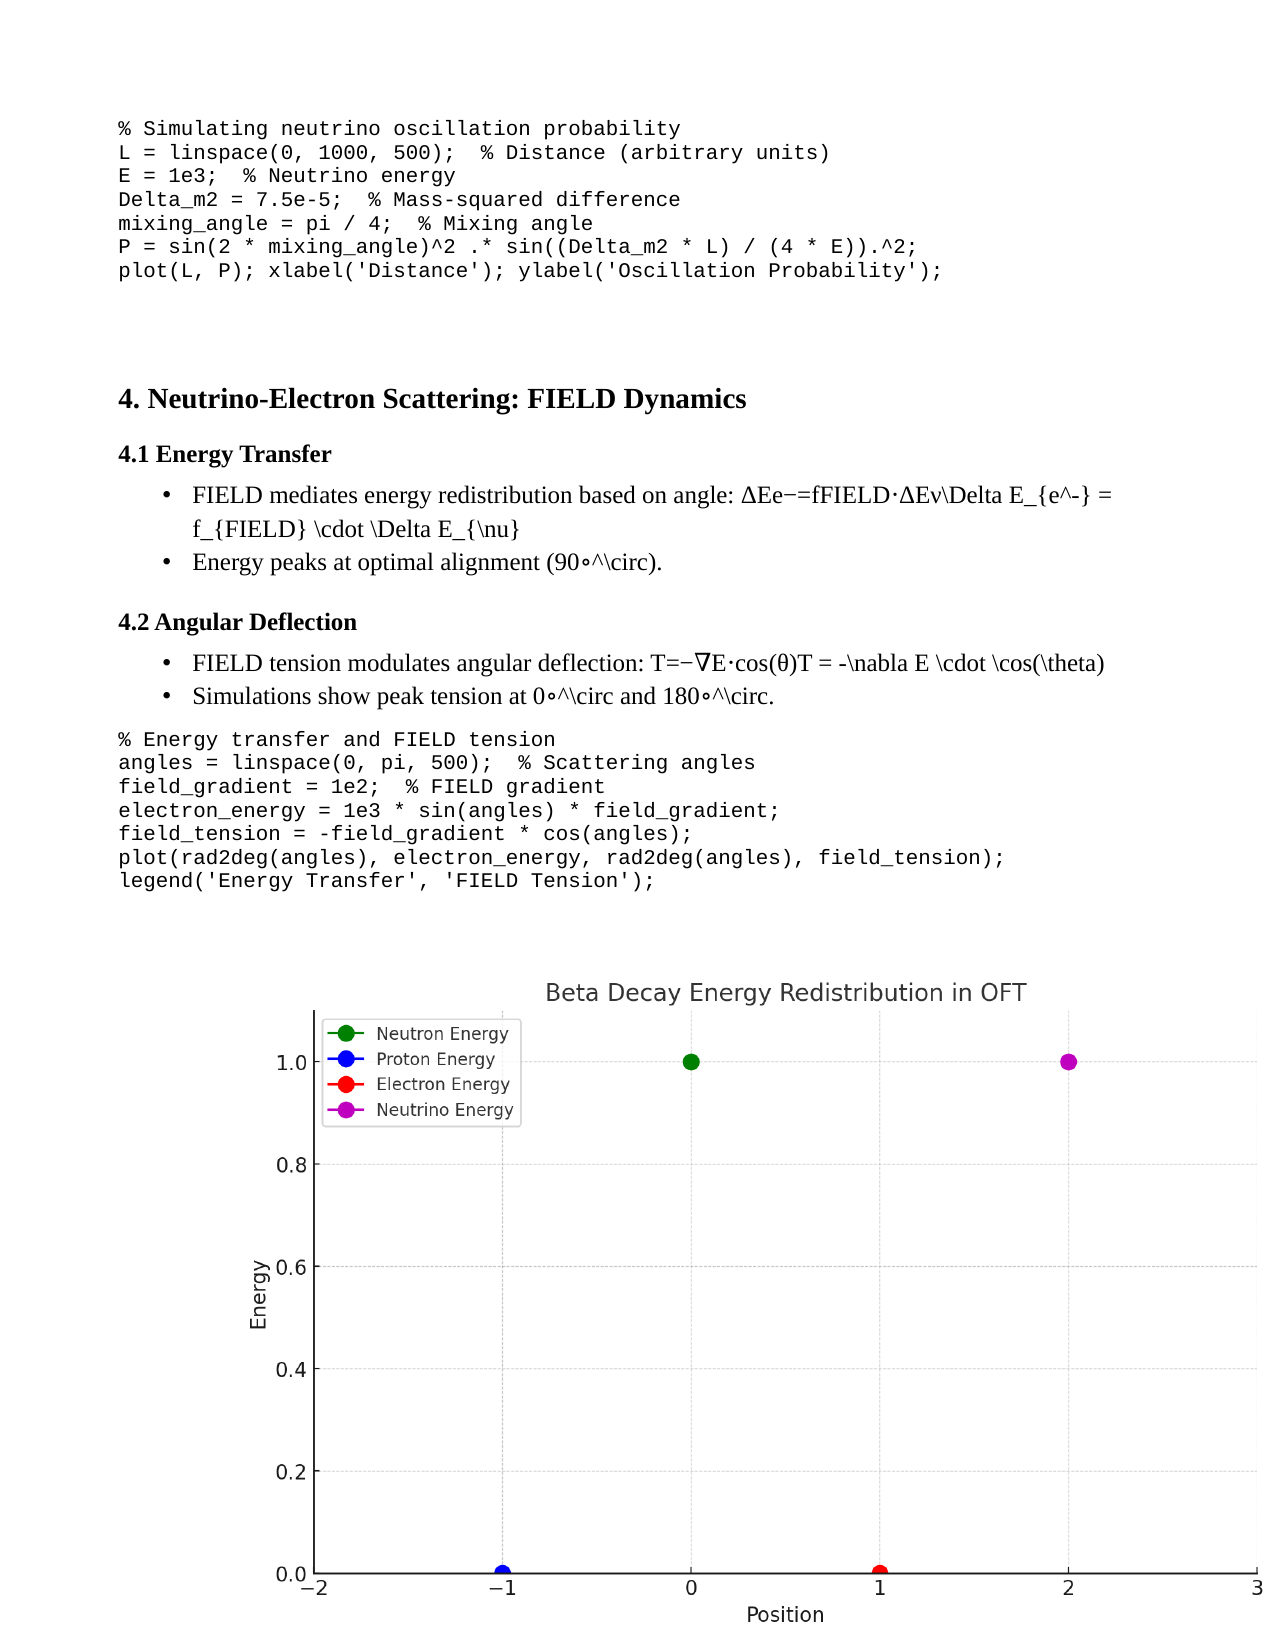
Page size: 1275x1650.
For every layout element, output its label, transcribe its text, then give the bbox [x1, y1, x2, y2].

text electron_energy = 1e3 * sin(angles) * field_gradient; [118, 799, 1157, 823]
list Simulations show peak tension at 0∘^\circ and 180∘^\circ. [162, 681, 1157, 710]
subtitle 4.2 Angular Deflection [118, 607, 1157, 636]
text plot(L, P); xlabel('Distance'); ylabel('Oscillation Probability'); [118, 260, 1157, 284]
text P = sin(2 * mixing_angle)^2 .* sin((Delta_m2 * L) / (4 * E)).^2; [118, 236, 1157, 260]
text E = 1e3; % Neutrino energy [118, 165, 1157, 189]
text mixing_angle = pi / 4; % Mixing angle [118, 213, 1157, 236]
text field_gradient = 1e2; % FIELD gradient [118, 776, 1157, 799]
text Delta_m2 = 7.5e-5; % Mass-squared difference [118, 189, 1157, 213]
list Energy peaks at optimal alignment (90∘^\circ). [162, 547, 1157, 575]
list FIELD tension modulates angular deflection: T=−∇E⋅cos⁡(θ)T = -\nabla E \cdot \cos(\theta) [162, 648, 1157, 677]
text plot(rad2deg(angles), electron_energy, rad2deg(angles), field_tension); [118, 847, 1157, 871]
text field_tension = -field_gradient * cos(angles); [118, 823, 1157, 847]
text angles = linspace(0, pi, 500); % Scattering angles [118, 752, 1157, 776]
text % Energy transfer and FIELD tension [118, 729, 1157, 752]
text L = linspace(0, 1000, 500); % Distance (arbitrary units) [118, 142, 1157, 165]
subtitle 4.1 Energy Transfer [118, 439, 1157, 468]
list FIELD mediates energy redistribution based on angle: ΔEe−=fFIELD⋅ΔEν\Delta E_{e^-} = f_{FIELD} \cdot \Delta E_{\nu} [162, 481, 1157, 542]
text % Simulating neutrino oscillation probability [118, 118, 1157, 142]
picture [236, 970, 1275, 1638]
text legend('Energy Transfer', 'FIELD Tension'); [118, 871, 1157, 894]
subtitle 4. Neutrino-Electron Scattering: FIELD Dynamics [118, 381, 1157, 414]
